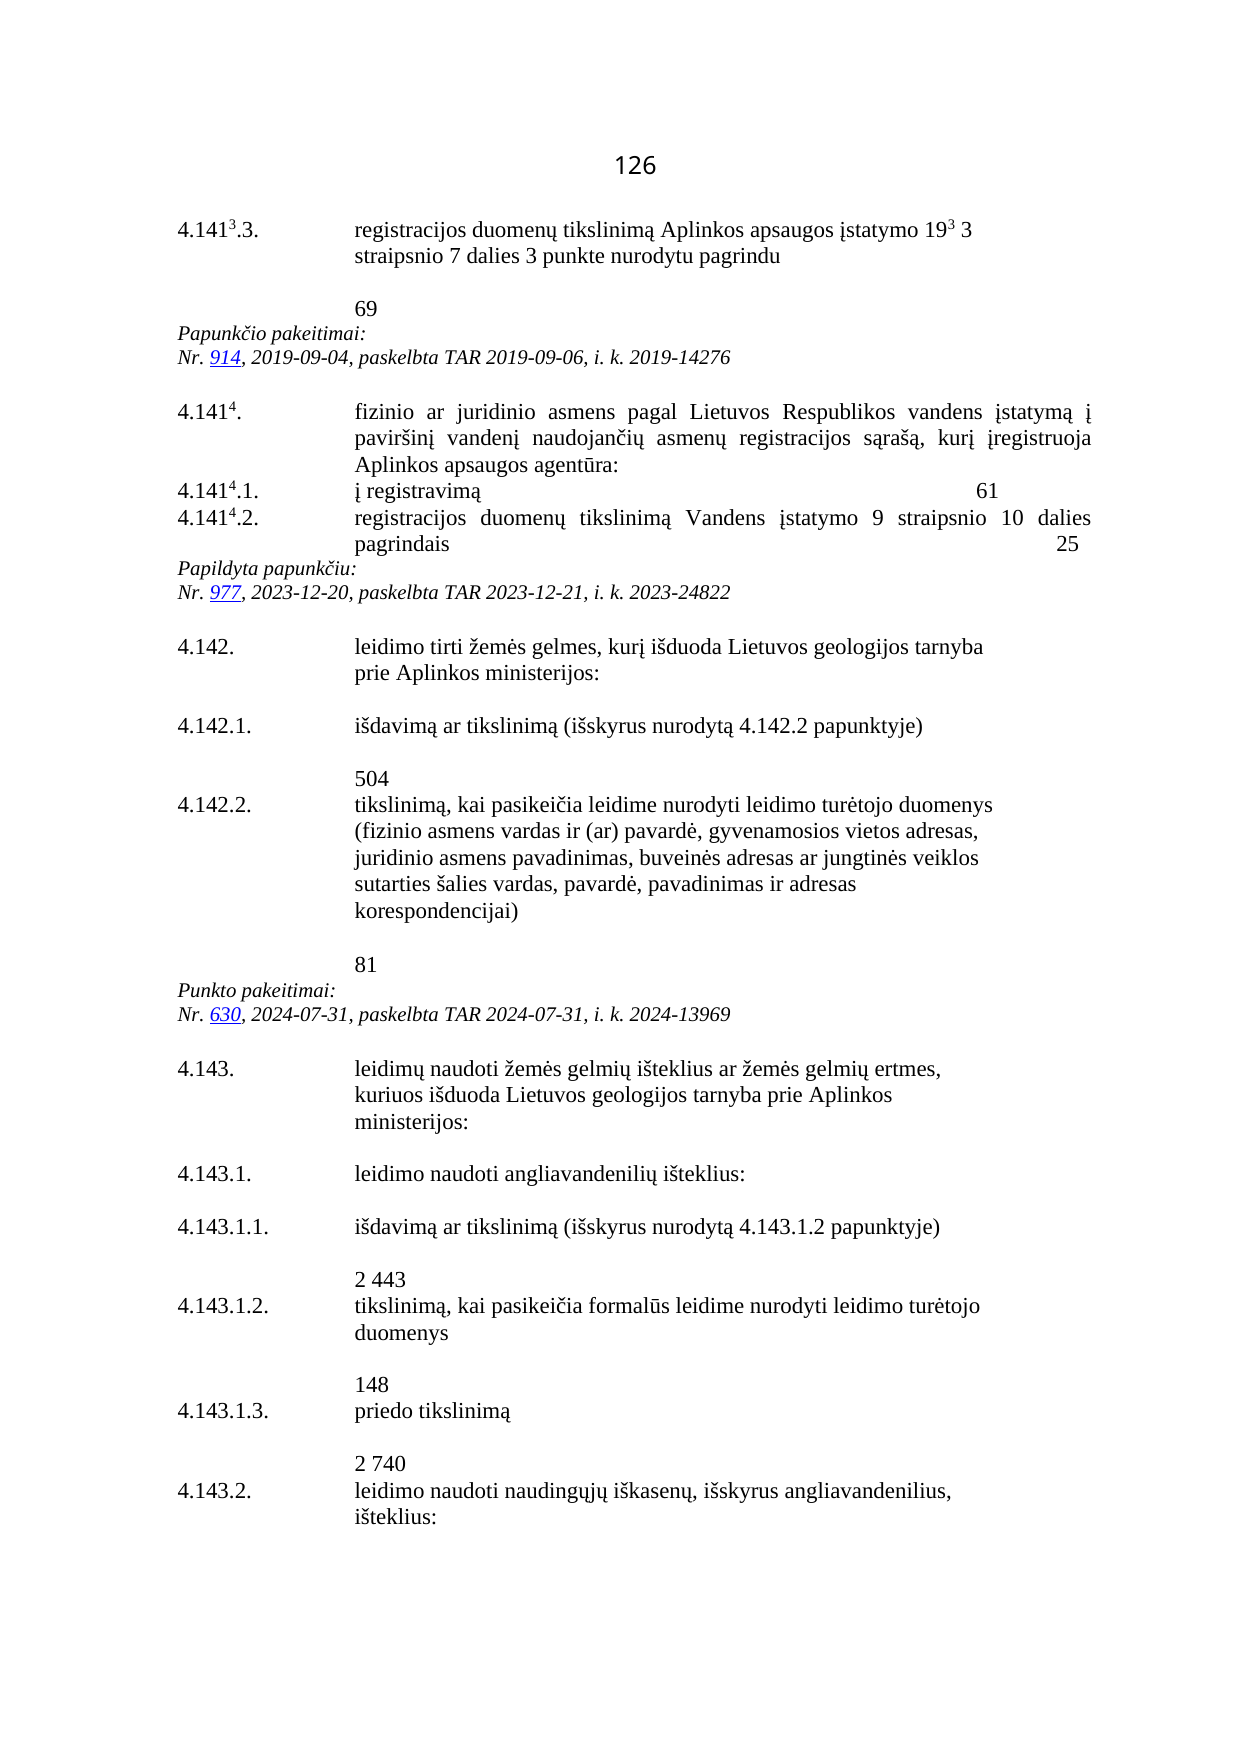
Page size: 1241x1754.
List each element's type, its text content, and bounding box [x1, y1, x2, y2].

text 4.143.1.1. išdavimą ar tikslinimą (išskyrus nurodytą 4.143.1.2 papunktyje) 2 443 [177, 1213, 1004, 1292]
text Punkto pakeitimai: [177, 978, 1092, 1002]
text Papildyta papunkčiu: [177, 556, 1092, 580]
text 4.143.1. leidimo naudoti angliavandenilių išteklius: [177, 1160, 1004, 1213]
text 4.1413.3. registracijos duomenų tikslinimą Aplinkos apsaugos įstatymo 193 3 straipsnio 7 dalies 3 punkte nurodytu pagrindu 69 [177, 216, 1033, 321]
text 4.142. leidimo tirti žemės gelmes, kurį išduoda Lietuvos geologijos tarnyba prie Aplinkos ministerijos: [177, 633, 1004, 712]
text Nr. 914, 2019-09-04, paskelbta TAR 2019-09-06, i. k. 2019-14276 [177, 345, 1092, 369]
text Papunkčio pakeitimai: [177, 321, 1092, 345]
text 4.1414.2. registracijos duomenų tikslinimą Vandens įstatymo 9 straipsnio 10 dalies pagrindais 25 [177, 503, 1092, 556]
text 4.143.1.2. tikslinimą, kai pasikeičia formalūs leidime nurodyti leidimo turėtojo duomenys 148 [177, 1292, 1004, 1398]
text Nr. 630, 2024-07-31, paskelbta TAR 2024-07-31, i. k. 2024-13969 [177, 1002, 1092, 1026]
text 4.143.2. leidimo naudoti naudingųjų iškasenų, išskyrus angliavandenilius, išteklius: [177, 1477, 1004, 1556]
text 4.1414.1. į registravimą 61 [177, 477, 1092, 503]
text 4.143.1.3. priedo tikslinimą 2 740 [177, 1398, 1004, 1477]
text 4.142.1. išdavimą ar tikslinimą (išskyrus nurodytą 4.142.2 papunktyje) 504 [177, 712, 1004, 791]
text 4.143. leidimų naudoti žemės gelmių išteklius ar žemės gelmių ertmes, kuriuos išduoda Lietuvos geologijos tarnyba prie Aplinkos ministerijos: [177, 1055, 1004, 1160]
text 4.142.2. tikslinimą, kai pasikeičia leidime nurodyti leidimo turėtojo duomenys (fizinio asmens vardas ir (ar) pavardė, gyvenamosios vietos adresas, juridinio asmens pavadinimas, buveinės adresas ar jungtinės veiklos sutarties šalies vardas, pavardė, pavadinimas ir adresas korespondencijai) 81 [177, 791, 1004, 978]
text 4.1414. fizinio ar juridinio asmens pagal Lietuvos Respublikos vandens įstatymą į paviršinį vandenį naudojančių asmenų registracijos sąrašą, kurį įregistruoja Aplinkos apsaugos agentūra: [177, 398, 1092, 477]
text Nr. 977, 2023-12-20, paskelbta TAR 2023-12-21, i. k. 2023-24822 [177, 580, 1092, 604]
